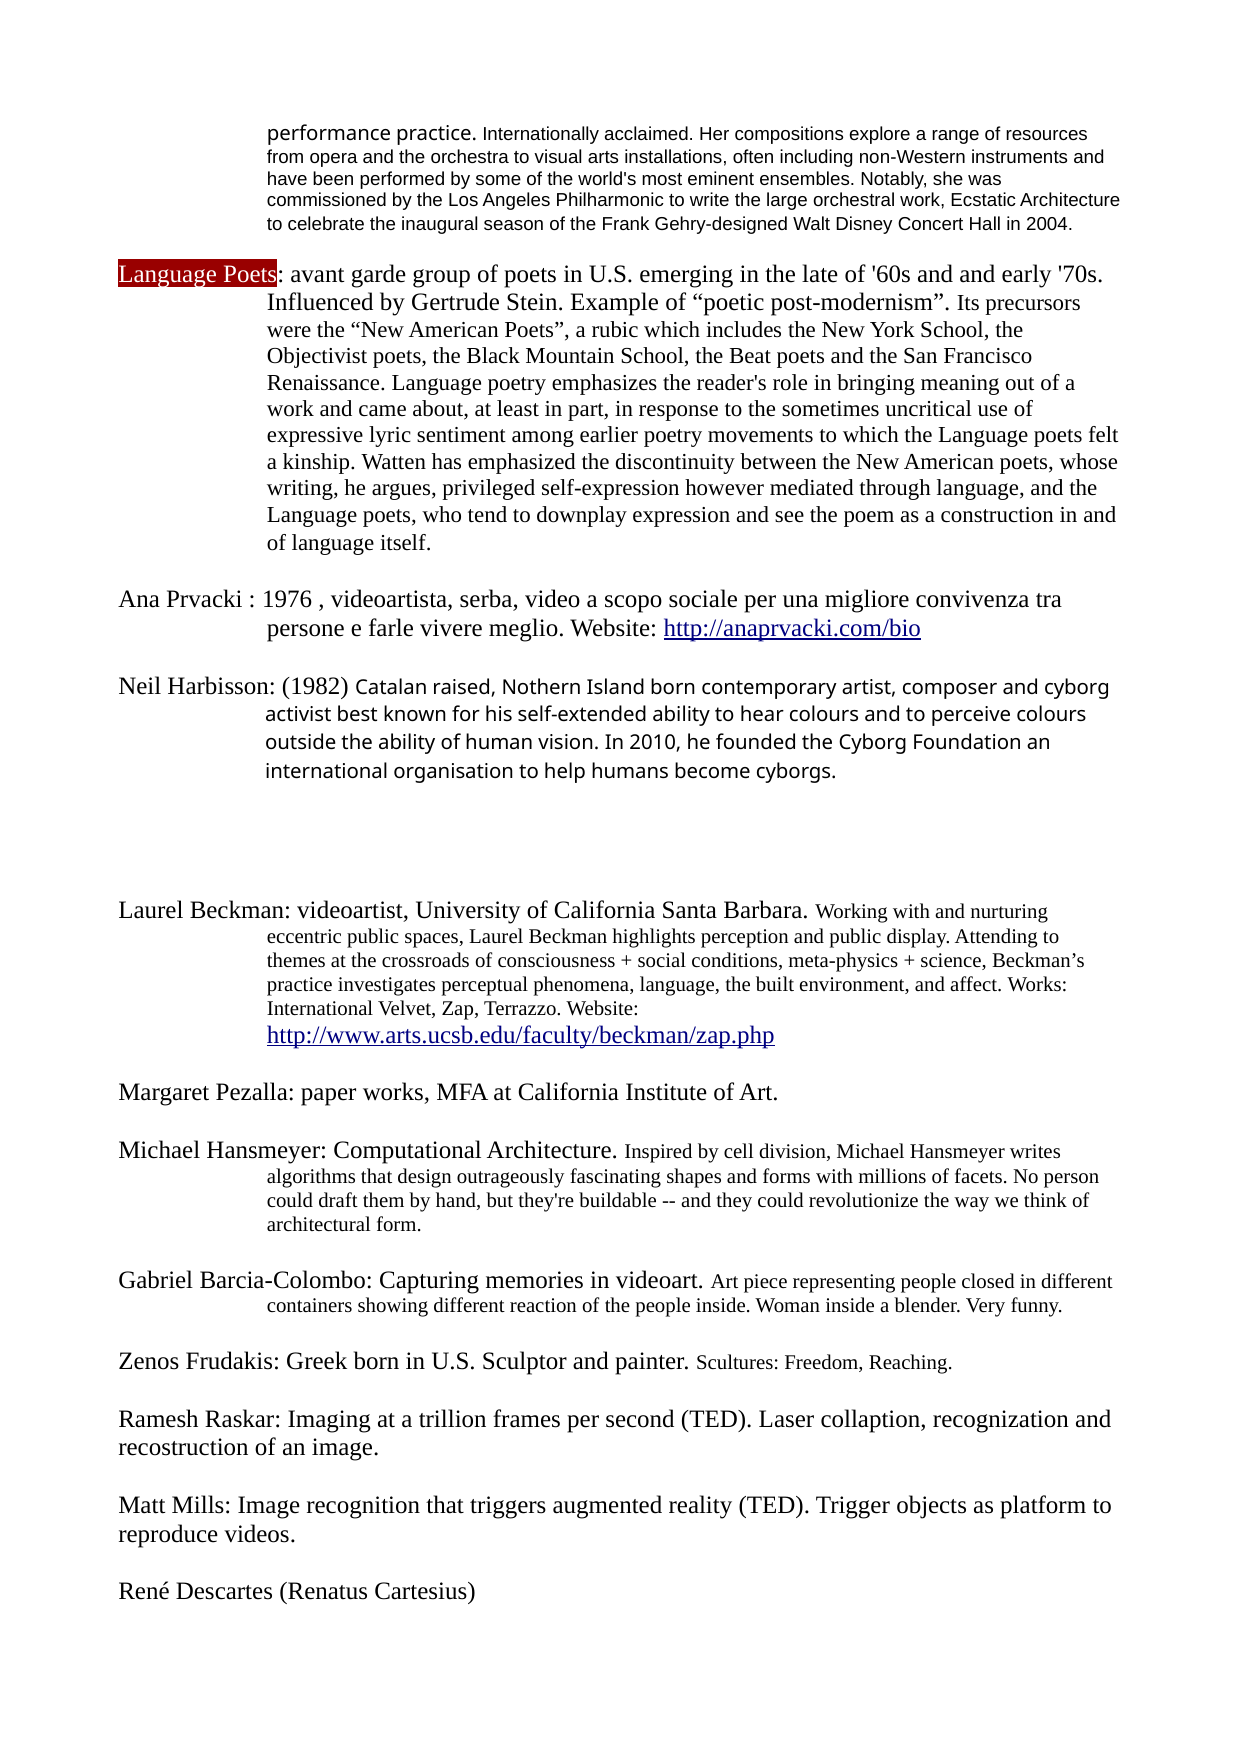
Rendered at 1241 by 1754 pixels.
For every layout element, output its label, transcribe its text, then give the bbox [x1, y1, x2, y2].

text Laurel Beckman: videoartist, University of California Santa Barbara. Working with and nurturing eccentric public spaces, Laurel Beckman highlights perception and public display. Attending to themes at the crossroads of consciousness + social conditions, meta-physics + science, Beckman’s practice investigates perceptual phenomena, language, the built environment, and affect. Works: International Velvet, Zap, Terrazzo. Website: http://www.arts.ucsb.edu/faculty/beckman/zap.php [118, 895, 1122, 1049]
text Michael Hansmeyer: Computational Architecture. Inspired by cell division, Michael Hansmeyer writes algorithms that design outrageously fascinating shapes and forms with millions of facets. No person could draft them by hand, but they're buildable -- and they could revolutionize the way we think of architectural form. [118, 1135, 1122, 1236]
text Neil Harbisson: (1982) Catalan raised, Nothern Island born contemporary artist, composer and cyborg activist best known for his self-extended ability to hear colours and to perceive colours outside the ability of human vision. In 2010, he founded the Cyborg Foundation an international organisation to help humans become cyborgs. [118, 671, 1122, 785]
text Matt Mills: Image recognition that triggers augmented reality (TED). Trigger objects as platform to reproduce videos. [118, 1490, 1122, 1547]
text Ana Prvacki : 1976 , videoartista, serba, video a scopo sociale per una migliore convivenza tra persone e farle vivere meglio. Website: http://anaprvacki.com/bio [118, 584, 1122, 642]
text Gabriel Barcia-Colombo: Capturing memories in videoart. Art piece representing people closed in different containers showing different reaction of the people inside. Woman inside a blender. Very funny. [118, 1265, 1122, 1317]
text René Descartes (Renatus Cartesius) [118, 1576, 1122, 1605]
text Zenos Frudakis: Greek born in U.S. Sculptor and painter. Scultures: Freedom, Reaching. [118, 1346, 1122, 1375]
text Margaret Pezalla: paper works, MFA at California Institute of Art. [118, 1077, 1122, 1106]
text performance practice. Internationally acclaimed. Her compositions explore a range of resources from opera and the orchestra to visual arts installations, often including non-Western instruments and have been performed by some of the world's most eminent ensembles. Notably, she was commissioned by the Los Angeles Philharmonic to write the large orchestral work, Ecstatic Architecture to celebrate the inaugural season of the Frank Gehry-designed Walt Disney Concert Hall in 2004. [118, 118, 1122, 234]
text Ramesh Raskar: Imaging at a trillion frames per second (TED). Laser collaption, recognization and recostruction of an image. [118, 1404, 1122, 1461]
text Language Poets: avant garde group of poets in U.S. emerging in the late of '60s and and early '70s. Influenced by Gertrude Stein. Example of “poetic post-modernism”. Its precursors were the “New American Poets”, a rubic which includes the New York School, the Objectivist poets, the Black Mountain School, the Beat poets and the San Francisco Renaissance. Language poetry emphasizes the reader's role in bringing meaning out of a work and came about, at least in part, in response to the sometimes uncritical use of expressive lyric sentiment among earlier poetry movements to which the Language poets felt a kinship. Watten has emphasized the discontinuity between the New American poets, whose writing, he argues, privileged self-expression however mediated through language, and the Language poets, who tend to downplay expression and see the poem as a construction in and of language itself. [118, 259, 1122, 556]
